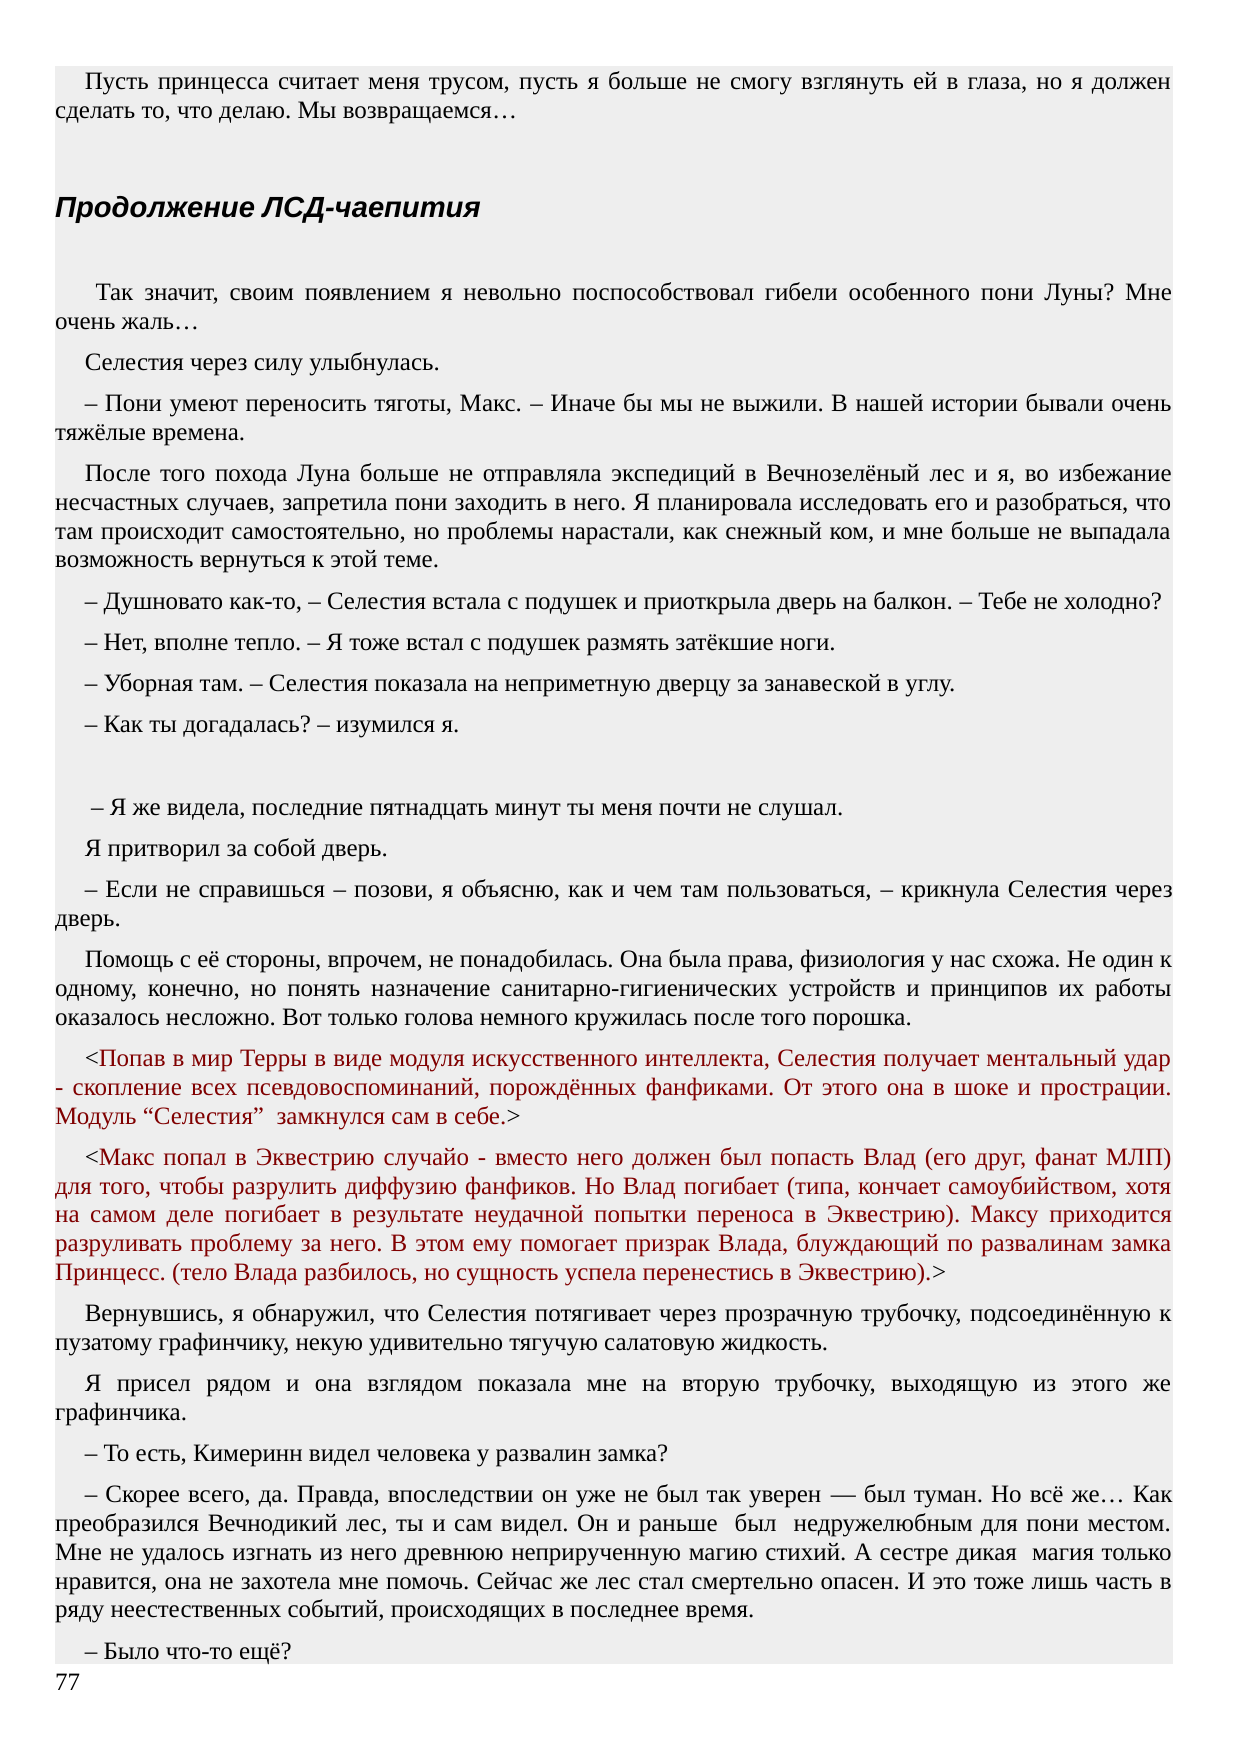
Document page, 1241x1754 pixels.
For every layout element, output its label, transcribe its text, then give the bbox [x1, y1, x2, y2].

text – Нет, вполне тепло. – Я тоже встал с подушек размять затёкшие ноги. [55, 627, 1173, 656]
text – Если не справишься – позови, я объясню, как и чем там пользоваться, – крикнула Селестия через дверь. [55, 874, 1173, 932]
text <Макс попал в Эквестрию случайо - вместо него должен был попасть Влад (его друг, фанат МЛП) для того, чтобы разрулить диффузию фанфиков. Но Влад погибает (типа, кончает самоубийством, хотя на самом деле погибает в результате неудачной попытки переноса в Эквестрию). Максу приходится разруливать проблему за него. В этом ему помогает призрак Влада, блуждающий по развалинам замка Принцесс. (тело Влада разбилось, но сущность успела перенестись в Эквестрию).> [55, 1142, 1173, 1286]
text <Попав в мир Терры в виде модуля искусственного интеллекта, Селестия получает ментальный удар - скопление всех псевдовоспоминаний, порождённых фанфиками. От этого она в шоке и прострации. Модуль “Селестия” замкнулся сам в себе.> [55, 1043, 1173, 1129]
text Помощь с её стороны, впрочем, не понадобилась. Она была права, физиология у нас схожа. Не один к одному, конечно, но понять назначение санитарно-гигиенических устройств и принципов их работы оказалось несложно. Вот только голова немного кружилась после того порошка. [55, 944, 1173, 1031]
text Вернувшись, я обнаружил, что Селестия потягивает через прозрачную трубочку, подсоединённую к пузатому графинчику, некую удивительно тягучую салатовую жидкость. [55, 1298, 1173, 1356]
text Я присел рядом и она взглядом показала мне на вторую трубочку, выходящую из этого же графинчика. [55, 1368, 1173, 1426]
text – Уборная там. – Селестия показала на неприметную дверцу за занавеской в углу. [55, 668, 1173, 697]
text Пусть принцесса считает меня трусом, пусть я больше не смогу взглянуть ей в глаза, но я должен сделать то, что делаю. Мы возвращаемся… [55, 66, 1173, 123]
text – Пони умеют переносить тяготы, Макс. – Иначе бы мы не выжили. В нашей истории бывали очень тяжёлые времена. [55, 388, 1173, 446]
text – Было что-то ещё? [55, 1636, 1173, 1664]
text После того похода Луна больше не отправляла экспедиций в Вечнозелёный лес и я, во избежание несчастных случаев, запретила пони заходить в него. Я планировала исследовать его и разобраться, что там происходит самостоятельно, но проблемы нарастали, как снежный ком, и мне больше не выпадала возможность вернуться к этой теме. [55, 458, 1173, 573]
text Я притворил за собой дверь. [55, 833, 1173, 862]
text Так значит, своим появлением я невольно поспособствовал гибели особенного пони Луны? Мне очень жаль… [55, 277, 1173, 334]
text – Скорее всего, да. Правда, впоследствии он уже не был так уверен — был туман. Но всё же… Как преобразился Вечнодикий лес, ты и сам видел. Он и раньше был недружелюбным для пони местом. Мне не удалось изгнать из него древнюю неприрученную магию стихий. А сестре дикая магия только нравится, она не захотела мне помочь. Сейчас же лес стал смертельно опасен. И это тоже лишь часть в ряду неестественных событий, происходящих в последнее время. [55, 1479, 1173, 1623]
text Селестия через силу улыбнулась. [55, 347, 1173, 376]
text – Душновато как-то, – Селестия встала с подушек и приоткрыла дверь на балкон. – Тебе не холодно? [55, 586, 1173, 614]
text – Как ты догадалась? – изумился я. [55, 709, 1173, 738]
text – Я же видела, последние пятнадцать минут ты меня почти не слушал. [55, 792, 1173, 821]
subtitle Продолжение ЛСД-чаепития [55, 190, 1173, 223]
text – То есть, Кимеринн видел человека у развалин замка? [55, 1438, 1173, 1467]
